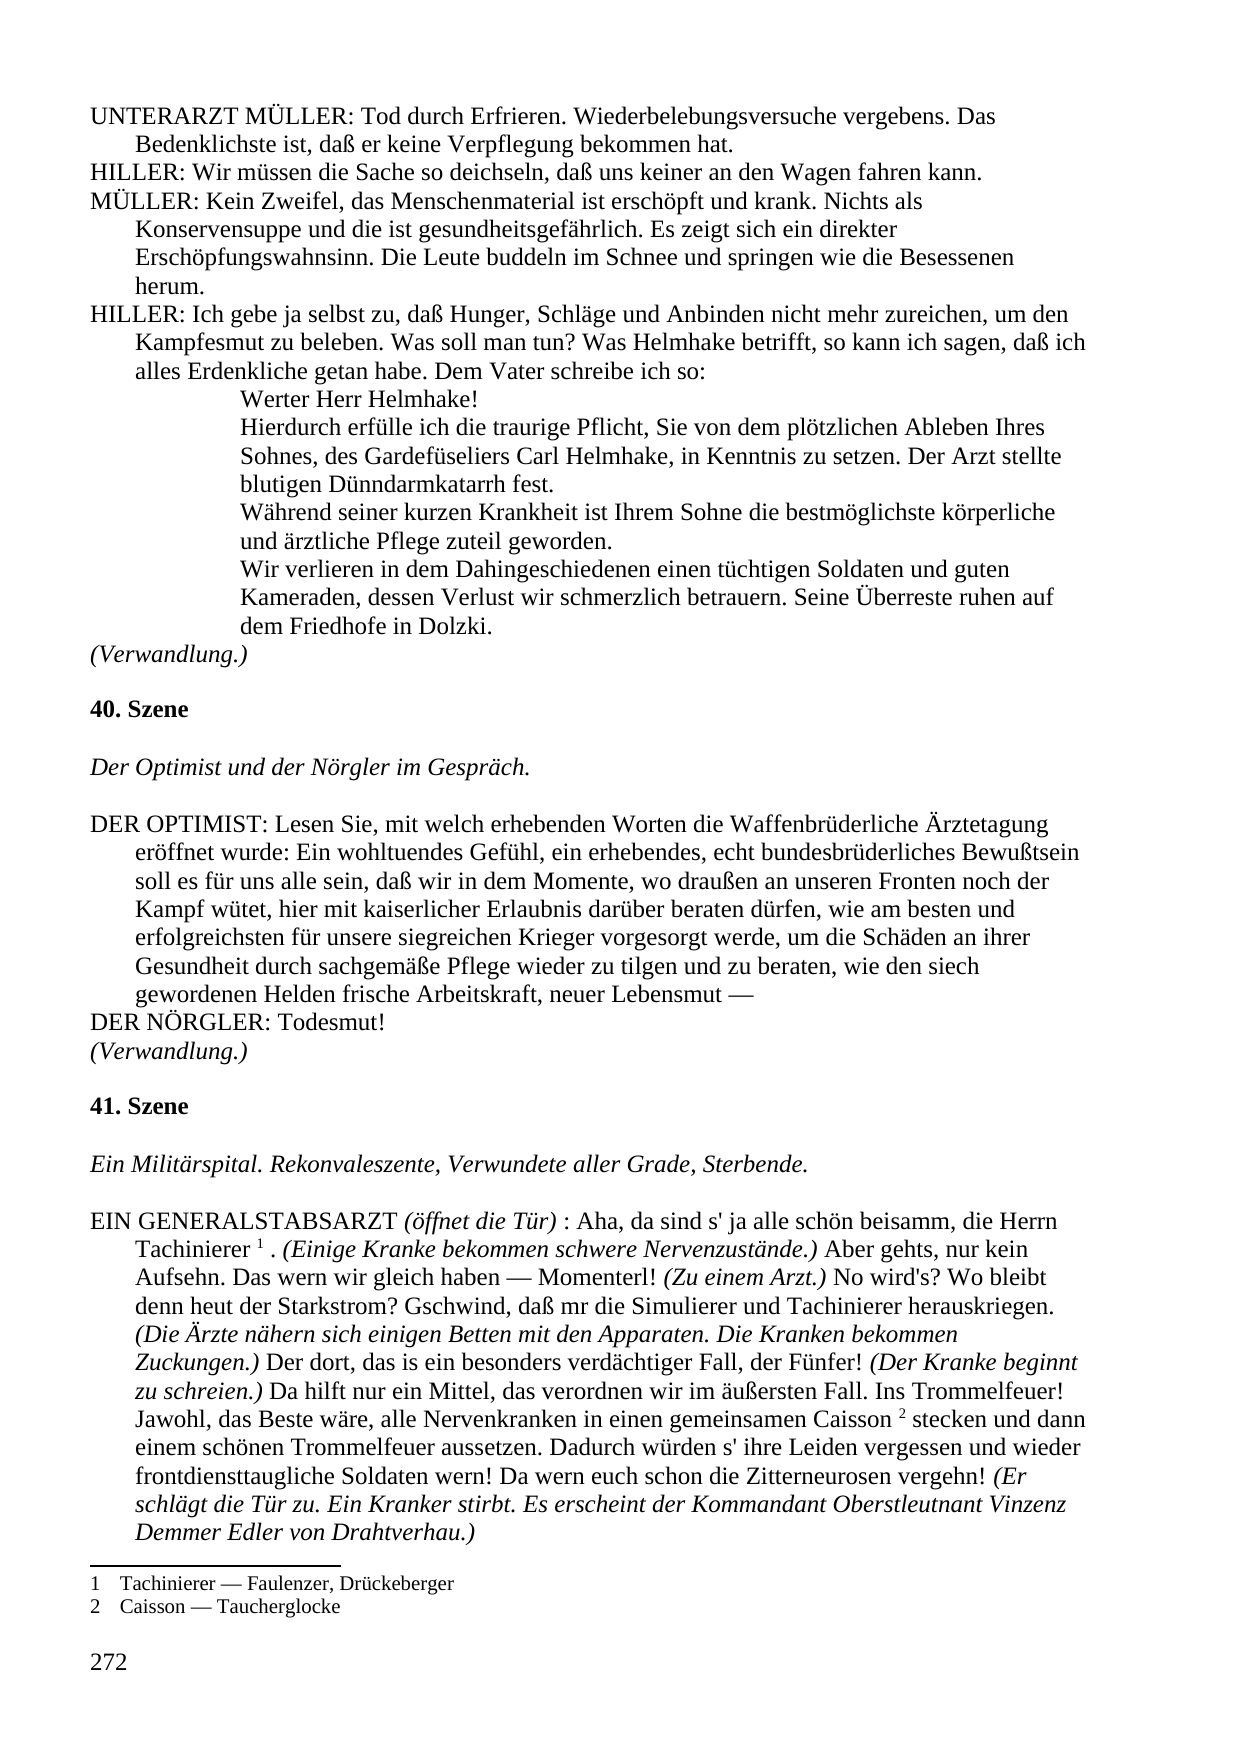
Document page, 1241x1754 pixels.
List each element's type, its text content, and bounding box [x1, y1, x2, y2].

text Caisson — Taucherglocke [90, 1595, 1091, 1618]
text Der Optimist und der Nörgler im Gespräch. [90, 751, 1091, 781]
text 41. Szene [90, 1092, 1091, 1120]
text DER OPTIMIST: Lesen Sie, mit welch erhebenden Worten die Waffenbrüderliche Ärztetagung eröffnet wurde: Ein wohltuendes Gefühl, ein erhebendes, echt bundesbrüderliches Bewußtsein soll es für uns alle sein, daß wir in dem Momente, wo draußen an unseren Fronten noch der Kampf wütet, hier mit kaiserlicher Erlaubnis darüber beraten dürfen, wie am besten und erfolgreichsten für unsere siegreichen Krieger vorgesorgt werde, um die Schäden an ihrer Gesundheit durch sachgemäße Pflege wieder zu tilgen und zu beraten, wie den siech gewordenen Helden frische Arbeitskraft, neuer Lebensmut — [90, 794, 1091, 1008]
text MÜLLER: Kein Zweifel, das Menschenmaterial ist erschöpft und krank. Nichts als Konservensuppe und die ist gesundheitsgefährlich. Es zeigt sich ein direkter Erschöpfungswahnsinn. Die Leute buddeln im Schnee und springen wie die Besessenen herum. [90, 186, 1091, 299]
text Werter Herr Helmhake! [240, 384, 1091, 413]
text (Verwandlung.) [90, 1036, 1091, 1064]
text HILLER: Wir müssen die Sache so deichseln, daß uns keiner an den Wagen fahren kann. [90, 158, 1091, 186]
text Tachinierer — Faulenzer, Drückeberger [90, 1572, 1091, 1595]
text DER NÖRGLER: Todesmut! [90, 1008, 1091, 1036]
text HILLER: Ich gebe ja selbst zu, daß Hunger, Schläge und Anbinden nicht mehr zureichen, um den Kampfesmut zu beleben. Was soll man tun? Was Helmhake betrifft, so kann ich sagen, daß ich alles Erdenkliche getan habe. Dem Vater schreibe ich so: [90, 299, 1091, 384]
text (Verwandlung.) [90, 639, 1091, 668]
text Ein Militärspital. Rekonvaleszente, Verwundete aller Grade, Sterbende. [90, 1148, 1091, 1178]
text 40. Szene [90, 696, 1091, 723]
text EIN GENERALSTABSARZT (öffnet die Tür) : Aha, da sind s' ja alle schön beisamm, die Herrn Tachinierer . (Einige Kranke bekommen schwere Nervenzustände.) Aber gehts, nur kein Aufsehn. Das wern wir gleich haben — Momenterl! (Zu einem Arzt.) No wird's? Wo bleibt denn heut der Starkstrom? Gschwind, daß mr die Simulierer und Tachinierer herauskriegen. (Die Ärzte nähern sich einigen Betten mit den Apparaten. Die Kranken bekommen Zuckungen.) Der dort, das is ein besonders verdächtiger Fall, der Fünfer! (Der Kranke beginnt zu schreien.) Da hilft nur ein Mittel, das verordnen wir im äußersten Fall. Ins Trommelfeuer! Jawohl, das Beste wäre, alle Nervenkranken in einen gemeinsamen Caisson stecken und dann einem schönen Trommelfeuer aussetzen. Dadurch würden s' ihre Leiden vergessen und wieder frontdiensttaugliche Soldaten wern! Da wern euch schon die Zitterneurosen vergehn! (Er schlägt die Tür zu. Ein Kranker stirbt. Es erscheint der Kommandant Oberstleutnant Vinzenz Demmer Edler von Drahtverhau.) [90, 1206, 1091, 1546]
text Hierdurch erfülle ich die traurige Pflicht, Sie von dem plötzlichen Ableben Ihres Sohnes, des Gardefüseliers Carl Helmhake, in Kenntnis zu setzen. Der Arzt stellte blutigen Dünndarmkatarrh fest. Während seiner kurzen Krankheit ist Ihrem Sohne die bestmöglichste körperliche und ärztliche Pflege zuteil geworden. Wir verlieren in dem Dahingeschiedenen einen tüchtigen Soldaten und guten Kameraden, dessen Verlust wir schmerzlich betrauern. Seine Überreste ruhen auf dem Friedhofe in Dolzki. [240, 413, 1091, 639]
text UNTERARZT MÜLLER: Tod durch Erfrieren. Wiederbelebungsversuche vergebens. Das Bedenklichste ist, daß er keine Verpflegung bekommen hat. [90, 75, 1091, 158]
